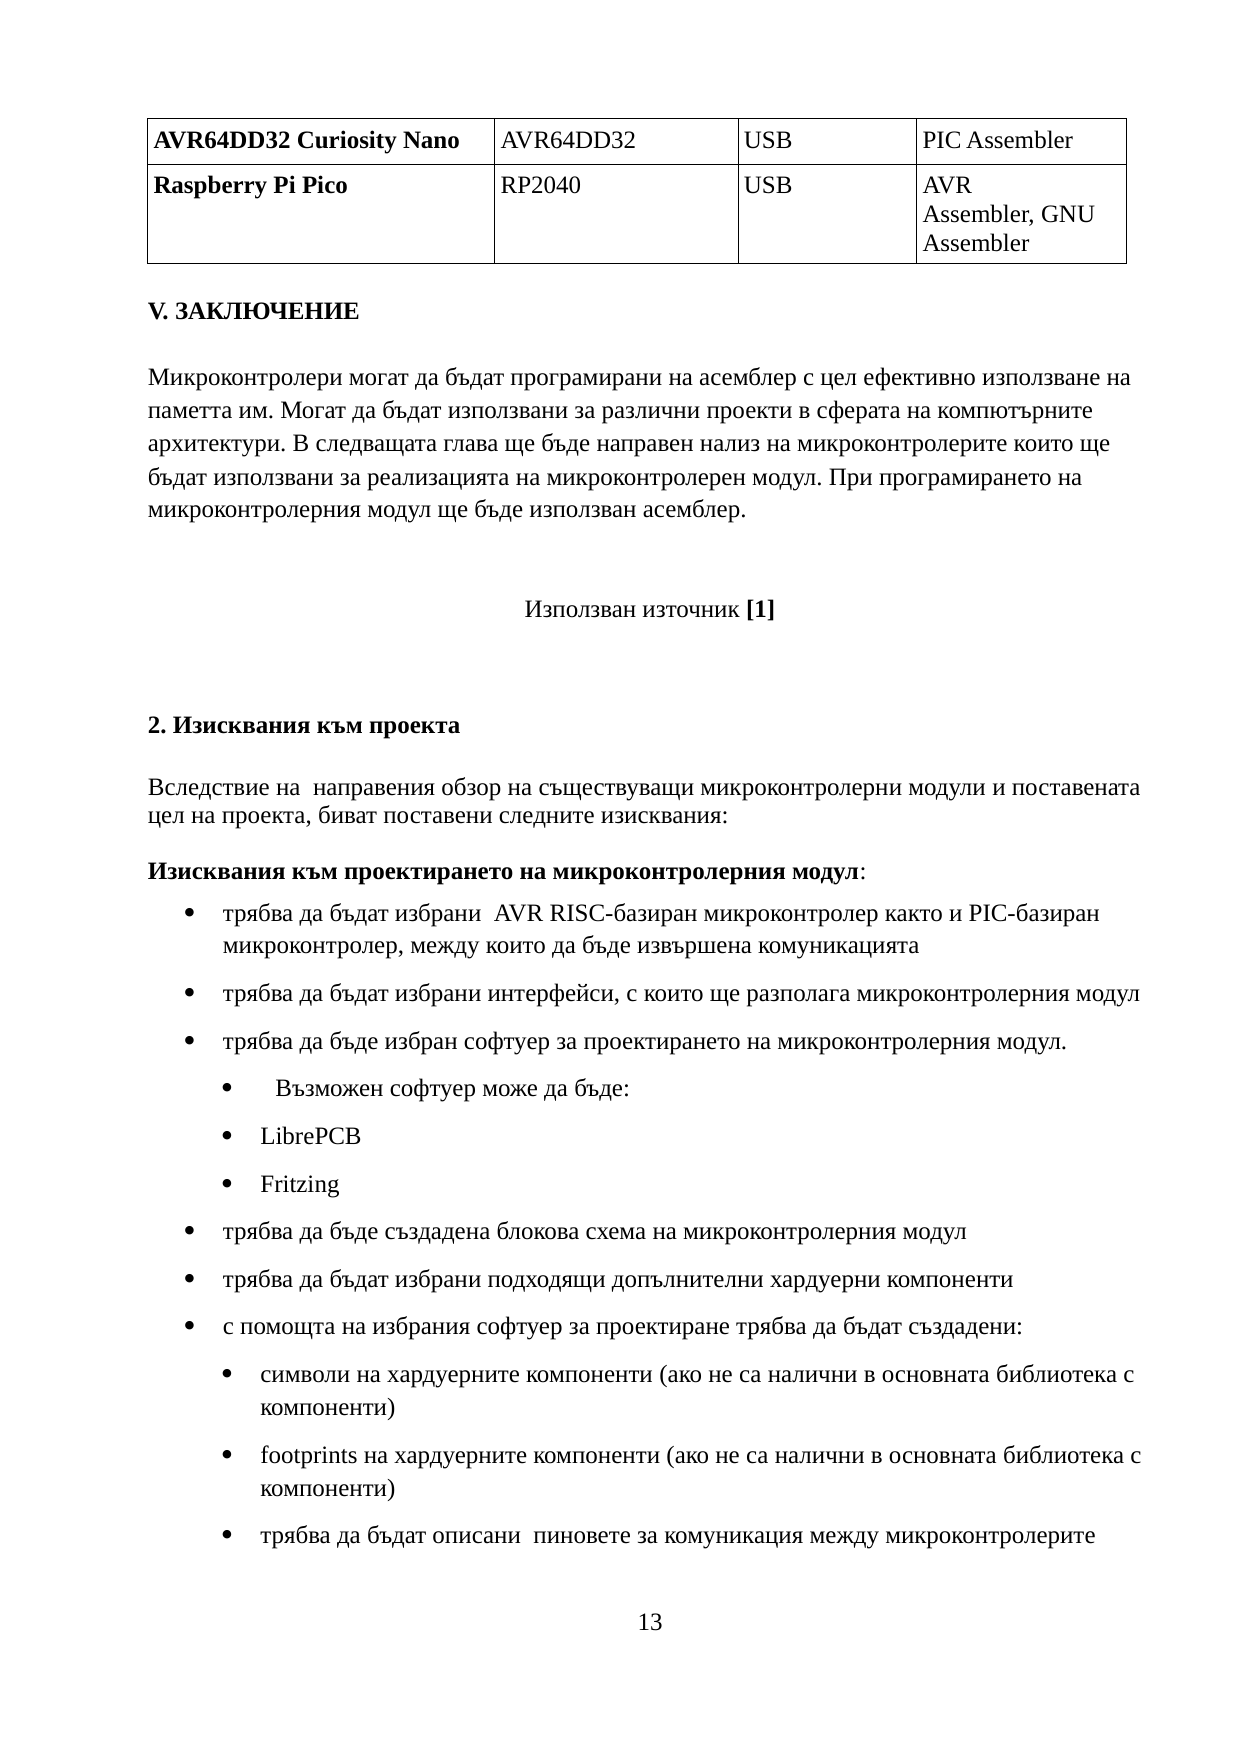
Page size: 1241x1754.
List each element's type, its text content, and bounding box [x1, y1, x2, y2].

list трябва да бъде избран софтуер за проектирането на микроконтролерния модул. [185, 1026, 1152, 1054]
list трябва да бъдат описани пиновете за комуникация между микроконтролерите [223, 1520, 1152, 1549]
table_cell RP2040 [495, 165, 738, 262]
table_cell AVR Assembler, GNU Assembler [917, 165, 1126, 262]
list трябва да бъдат избрани подходящи допълнителни хардуерни компоненти [185, 1264, 1152, 1293]
list символи на хардуерните компоненти (ако не са налични в основната библиотека с компоненти) [223, 1359, 1152, 1421]
list Fritzing [223, 1169, 1152, 1197]
table_cell AVR64DD32 Curiosity Nano [148, 119, 494, 164]
text Използван източник [1] [148, 594, 1152, 622]
text Микроконтролери могат да бъдат програмирани на асемблер с цел ефективно използване на паметта им. Могат да бъдат използвани за различни проекти в сферата на компютърните архитектури. В следващата глава ще бъде направен нализ на микроконтролерите които ще бъдат използвани за реализацията на микроконтролерен модул. При програмирането на микроконтролерния модул ще бъде използван асемблер. [148, 362, 1152, 523]
subtitle Вследствие на направения обзор на съществуващи микроконтролерни модули и поставената цел на проекта, биват поставени следните изисквания: [148, 772, 1152, 829]
table_cell USB [739, 119, 916, 164]
list LibrePCB [223, 1121, 1152, 1150]
list с помощта на избрания софтуер за проектиране трябва да бъдат създадени: [185, 1311, 1152, 1340]
list трябва да бъде създадена блокова схема на микроконтролерния модул [185, 1216, 1152, 1245]
subtitle Изисквания към проектирането на микроконтролерния модул: [148, 856, 1152, 885]
table_cell PIC Assembler [917, 119, 1126, 164]
table_cell USB [739, 165, 916, 262]
list трябва да бъдат избрани AVR RISC-базиран микроконтролер както и PIC-базиран микроконтролер, между които да бъде извършена комуникацията [185, 898, 1152, 959]
table_cell AVR64DD32 [495, 119, 738, 164]
list трябва да бъдат избрани интерфейси, с които ще разполага микроконтролерния модул [185, 978, 1152, 1007]
text V. ЗАКЛЮЧЕНИЕ [148, 296, 1152, 325]
list Възможен софтуер може да бъде: [223, 1073, 1152, 1102]
subtitle 2. Изисквания към проекта [148, 710, 1152, 738]
table_cell Raspberry Pi Pico [148, 165, 494, 262]
list footprints на хардуерните компоненти (ако не са налични в основната библиотека с компоненти) [223, 1440, 1152, 1501]
